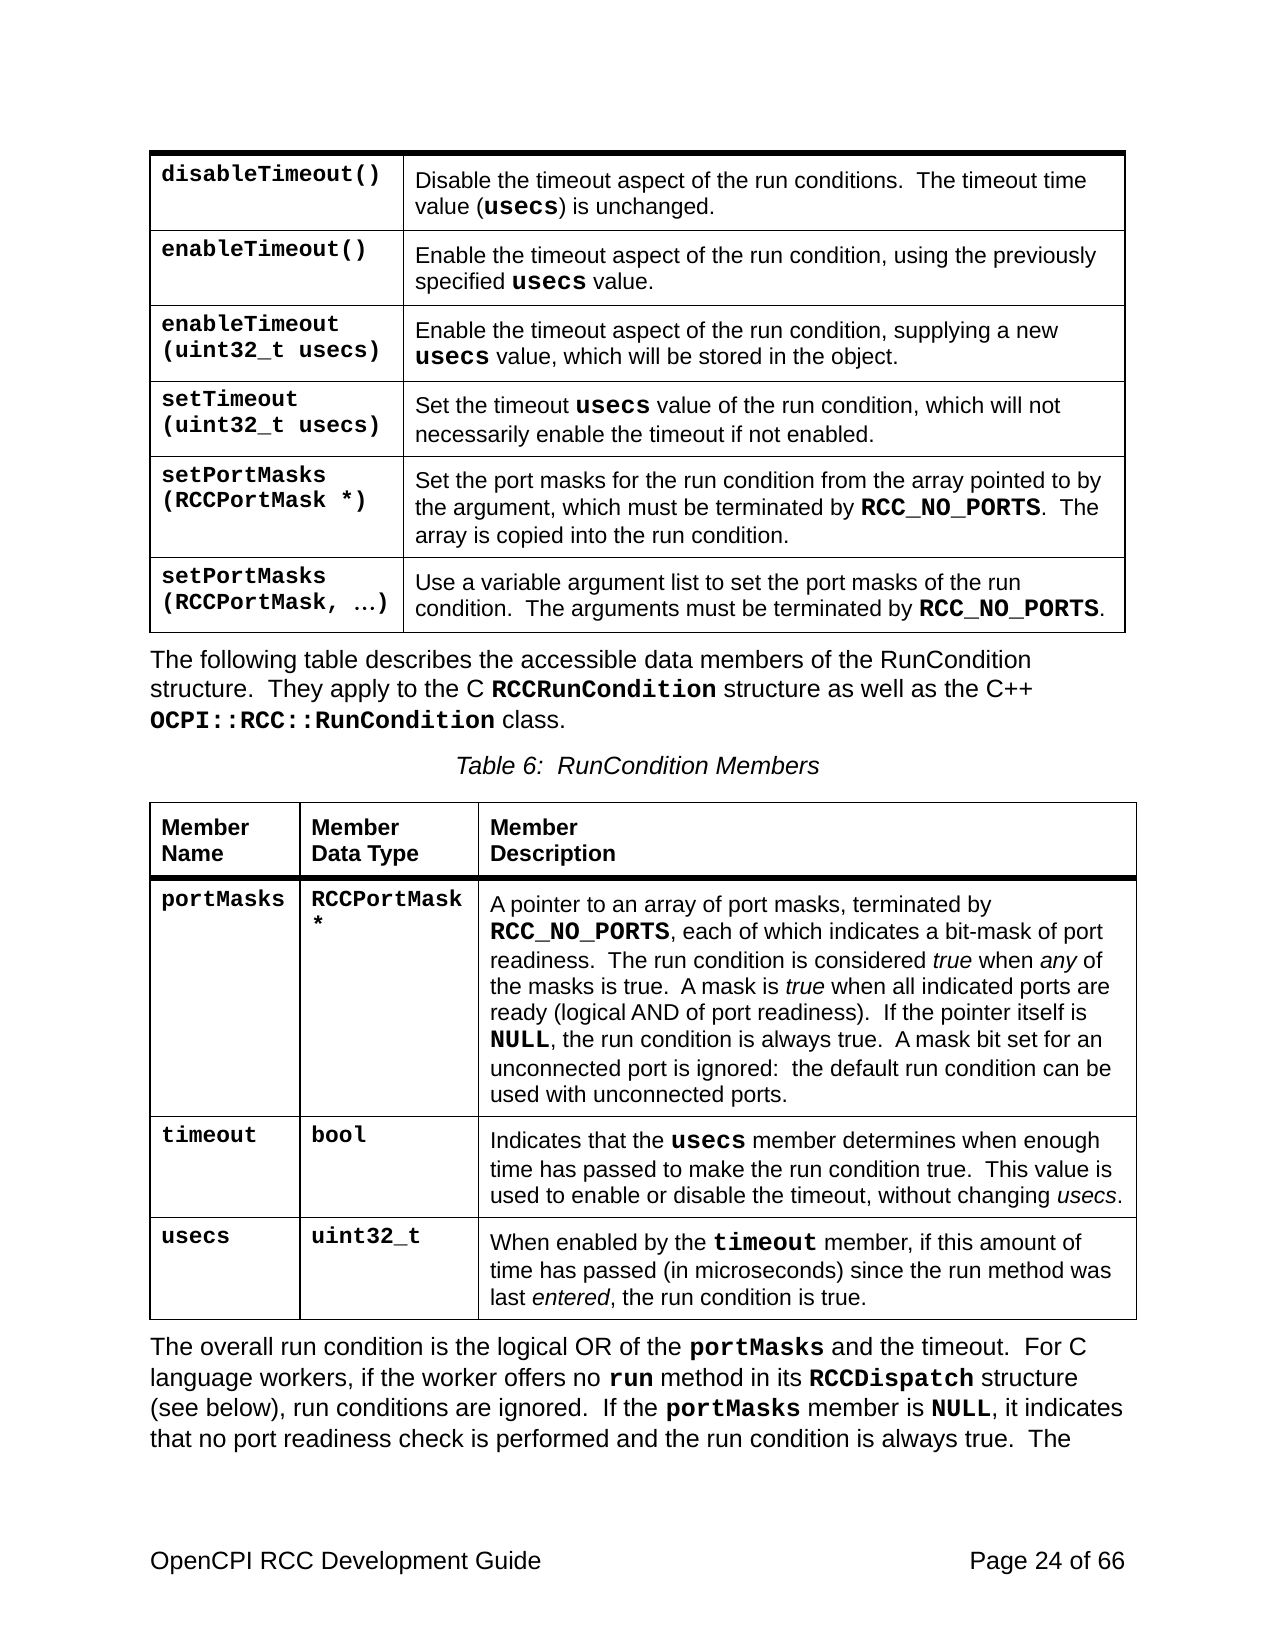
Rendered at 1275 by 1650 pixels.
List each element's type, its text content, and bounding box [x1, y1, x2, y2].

table_cell setPortMasks (RCCPortMask *) [151, 457, 403, 557]
table_cell RCCPortMask * [301, 881, 478, 1116]
table_cell uint32_t [301, 1218, 478, 1318]
table_cell Enable the timeout aspect of the run condition, using the previously specified usecs value. [404, 231, 1124, 305]
table_cell When enabled by the timeout member, if this amount of time has passed (in microseconds) since the run method was last entered, the run condition is true. [479, 1218, 1136, 1318]
table_cell usecs [151, 1218, 299, 1318]
table_cell bool [301, 1117, 478, 1217]
table_header Member Description [479, 803, 1136, 874]
table_cell disableTimeout() [151, 156, 403, 230]
text Table 6: RunCondition Members [150, 751, 1125, 779]
table_cell setPortMasks (RCCPortMask, …) [151, 558, 403, 632]
table_cell Set the port masks for the run condition from the array pointed to by the argument, which must be terminated by RCC_NO_PORTS. The array is copied into the run condition. [404, 457, 1124, 557]
table_cell Enable the timeout aspect of the run condition, supplying a new usecs value, which will be stored in the object. [404, 306, 1124, 381]
table_cell portMasks [151, 881, 299, 1116]
table_cell Indicates that the usecs member determines when enough time has passed to make the run condition true. This value is used to enable or disable the timeout, without changing usecs. [479, 1117, 1136, 1217]
table_cell enableTimeout (uint32_t usecs) [151, 306, 403, 381]
table_cell setTimeout (uint32_t usecs) [151, 382, 403, 456]
table_cell timeout [151, 1117, 299, 1217]
text The following table describes the accessible data members of the RunCondition structure. They apply to the C RCCRunCondition structure as well as the C++ OCPI::RCC::RunCondition class. [150, 645, 1125, 736]
table_cell A pointer to an array of port masks, terminated by RCC_NO_PORTS, each of which indicates a bit-mask of port readiness. The run condition is considered true when any of the masks is true. A mask is true when all indicated ports are ready (logical AND of port readiness). If the pointer itself is NULL, the run condition is always true. A mask bit set for an unconnected port is ignored: the default run condition can be used with unconnected ports. [479, 881, 1136, 1116]
table_cell Set the timeout usecs value of the run condition, which will not necessarily enable the timeout if not enabled. [404, 382, 1124, 456]
table_cell Disable the timeout aspect of the run conditions. The timeout time value (usecs) is unchanged. [404, 156, 1124, 230]
table_cell Use a variable argument list to set the port masks of the run condition. The arguments must be terminated by RCC_NO_PORTS. [404, 558, 1124, 632]
table_header Member Data Type [301, 803, 478, 874]
table_cell enableTimeout() [151, 231, 403, 305]
text The overall run condition is the logical OR of the portMasks and the timeout. For C language workers, if the worker offers no run method in its RCCDispatch structure (see below), run conditions are ignored. If the portMasks member is NULL, it indicates that no port readiness check is performed and the run condition is always true. The [150, 1332, 1125, 1453]
table_header Member Name [151, 803, 299, 874]
